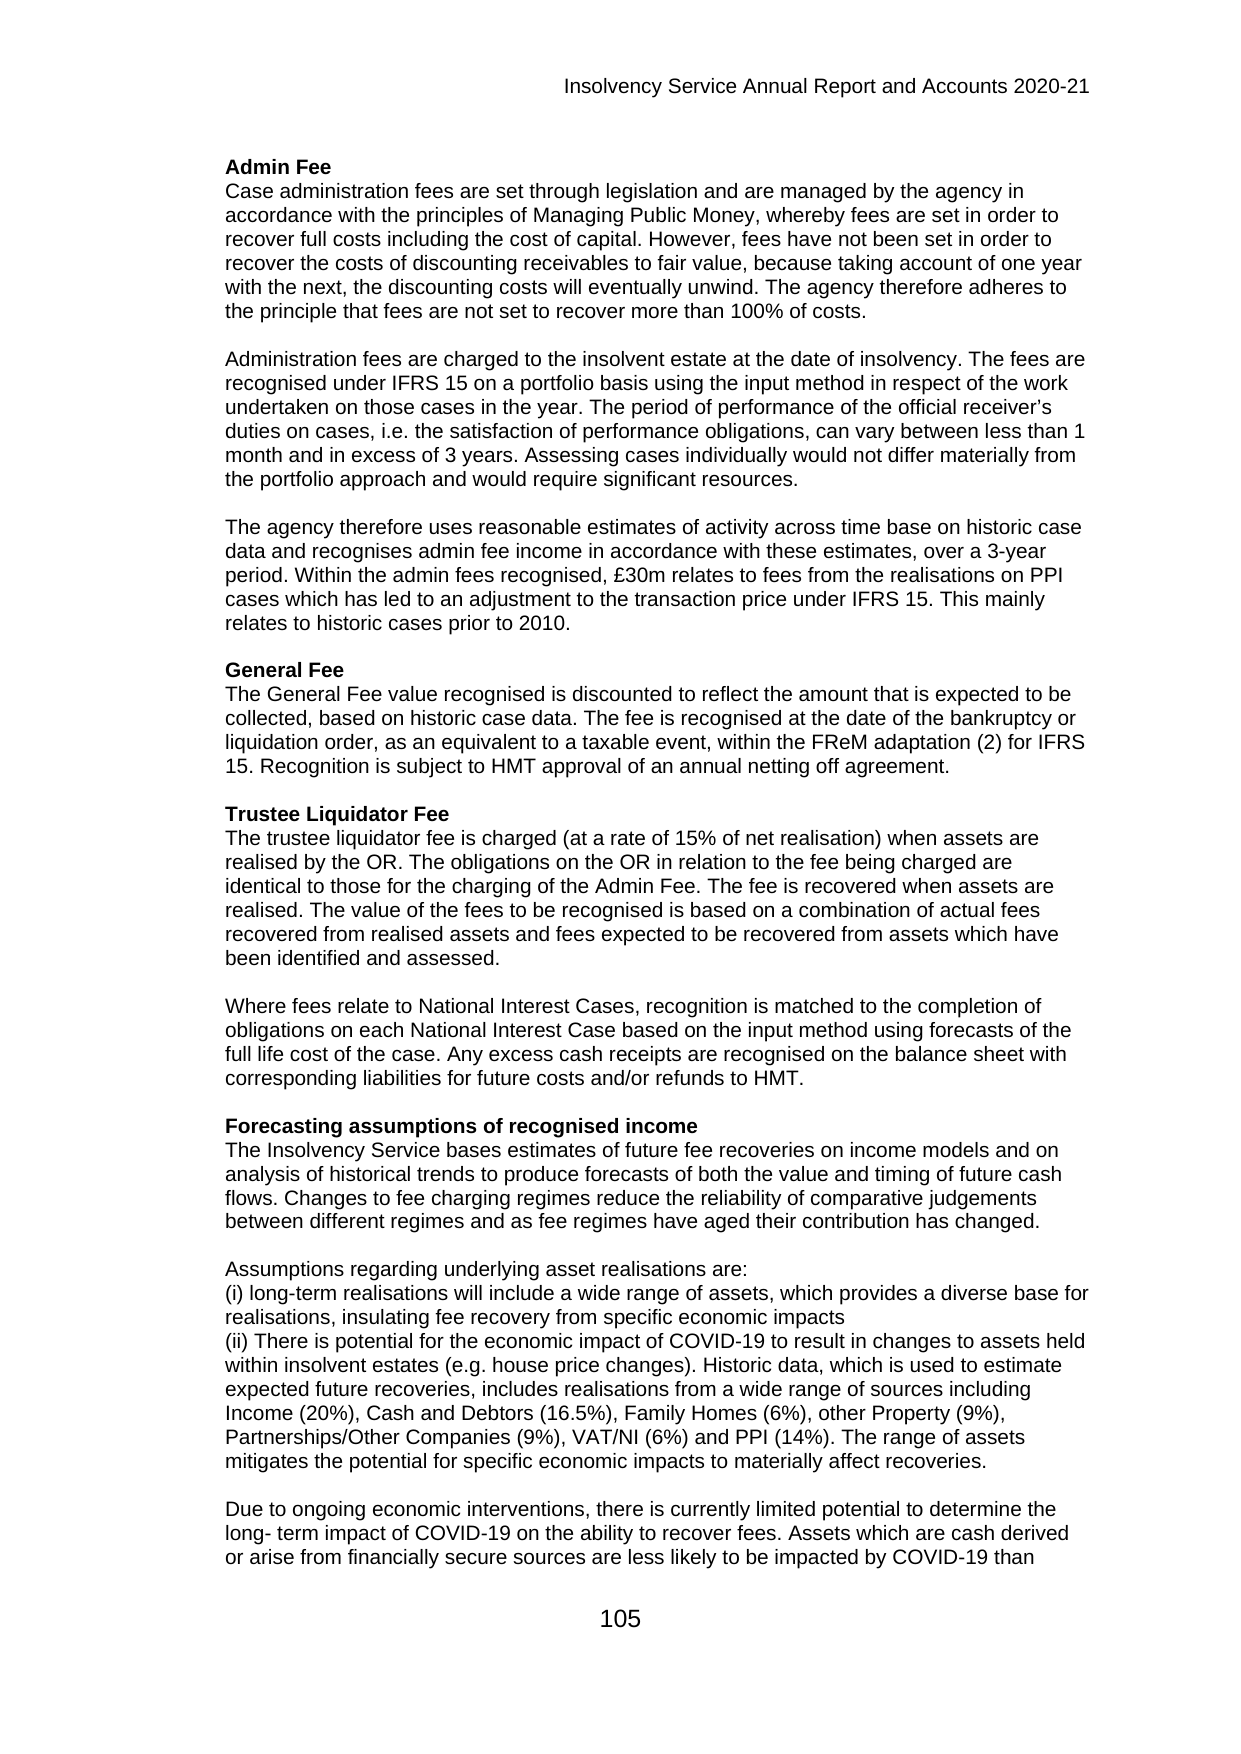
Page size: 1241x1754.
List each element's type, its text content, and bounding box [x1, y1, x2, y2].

text Administration fees are charged to the insolvent estate at the date of insolvency. The fees are recognised under IFRS 15 on a portfolio basis using the input method in respect of the work undertaken on those cases in the year. The period of performance of the official receiver’s duties on cases, i.e. the satisfaction of performance obligations, can vary between less than 1 month and in excess of 3 years. Assessing cases individually would not differ materially from the portfolio approach and would require significant resources. [225, 347, 1090, 491]
text (ii) There is potential for the economic impact of COVID-19 to result in changes to assets held within insolvent estates (e.g. house price changes). Historic data, which is used to estimate expected future recoveries, includes realisations from a wide range of sources including Income (20%), Cash and Debtors (16.5%), Family Homes (6%), other Property (9%), Partnerships/Other Companies (9%), VAT/NI (6%) and PPI (14%). The range of assets mitigates the potential for specific economic impacts to materially affect recoveries. [225, 1329, 1090, 1473]
text The agency therefore uses reasonable estimates of activity across time base on historic case data and recognises admin fee income in accordance with these estimates, over a 3-year period. Within the admin fees recognised, £30m relates to fees from the realisations on PPI cases which has led to an adjustment to the transaction price under IFRS 15. This mainly relates to historic cases prior to 2010. [225, 514, 1090, 634]
text (i) long-term realisations will include a wide range of assets, which provides a diverse base for realisations, insulating fee recovery from specific economic impacts [225, 1281, 1090, 1329]
text Assumptions regarding underlying asset realisations are: [225, 1257, 1090, 1281]
text Case administration fees are set through legislation and are managed by the agency in accordance with the principles of Managing Public Money, whereby fees are set in order to recover full costs including the cost of capital. However, fees have not been set in order to recover the costs of discounting receivables to fair value, because taking account of one year with the next, the discounting costs will eventually unwind. The agency therefore adheres to the principle that fees are not set to recover more than 100% of costs. [225, 179, 1090, 323]
text Admin Fee [225, 155, 1090, 179]
text Forecasting assumptions of recognised income [225, 1113, 1090, 1137]
text The trustee liquidator fee is charged (at a rate of 15% of net realisation) when assets are realised by the OR. The obligations on the OR in relation to the fee being charged are identical to those for the charging of the Admin Fee. The fee is recovered when assets are realised. The value of the fees to be recognised is based on a combination of actual fees recovered from realised assets and fees expected to be recovered from assets which have been identified and assessed. [225, 826, 1090, 970]
text Due to ongoing economic interventions, there is currently limited potential to determine the long- term impact of COVID-19 on the ability to recover fees. Assets which are cash derived or arise from financially secure sources are less likely to be impacted by COVID-19 than [225, 1497, 1090, 1569]
text General Fee [225, 658, 1090, 682]
text Where fees relate to National Interest Cases, recognition is matched to the completion of obligations on each National Interest Case based on the input method using forecasts of the full life cost of the case. Any excess cash receipts are recognised on the balance sheet with corresponding liabilities for future costs and/or refunds to HMT. [225, 994, 1090, 1089]
text Trustee Liquidator Fee [225, 802, 1090, 826]
text The General Fee value recognised is discounted to reflect the amount that is expected to be collected, based on historic case data. The fee is recognised at the date of the bankruptcy or liquidation order, as an equivalent to a taxable event, within the FReM adaptation (2) for IFRS 15. Recognition is subject to HMT approval of an annual netting off agreement. [225, 682, 1090, 778]
text The Insolvency Service bases estimates of future fee recoveries on income models and on analysis of historical trends to produce forecasts of both the value and timing of future cash flows. Changes to fee charging regimes reduce the reliability of comparative judgements between different regimes and as fee regimes have aged their contribution has changed. [225, 1137, 1090, 1233]
